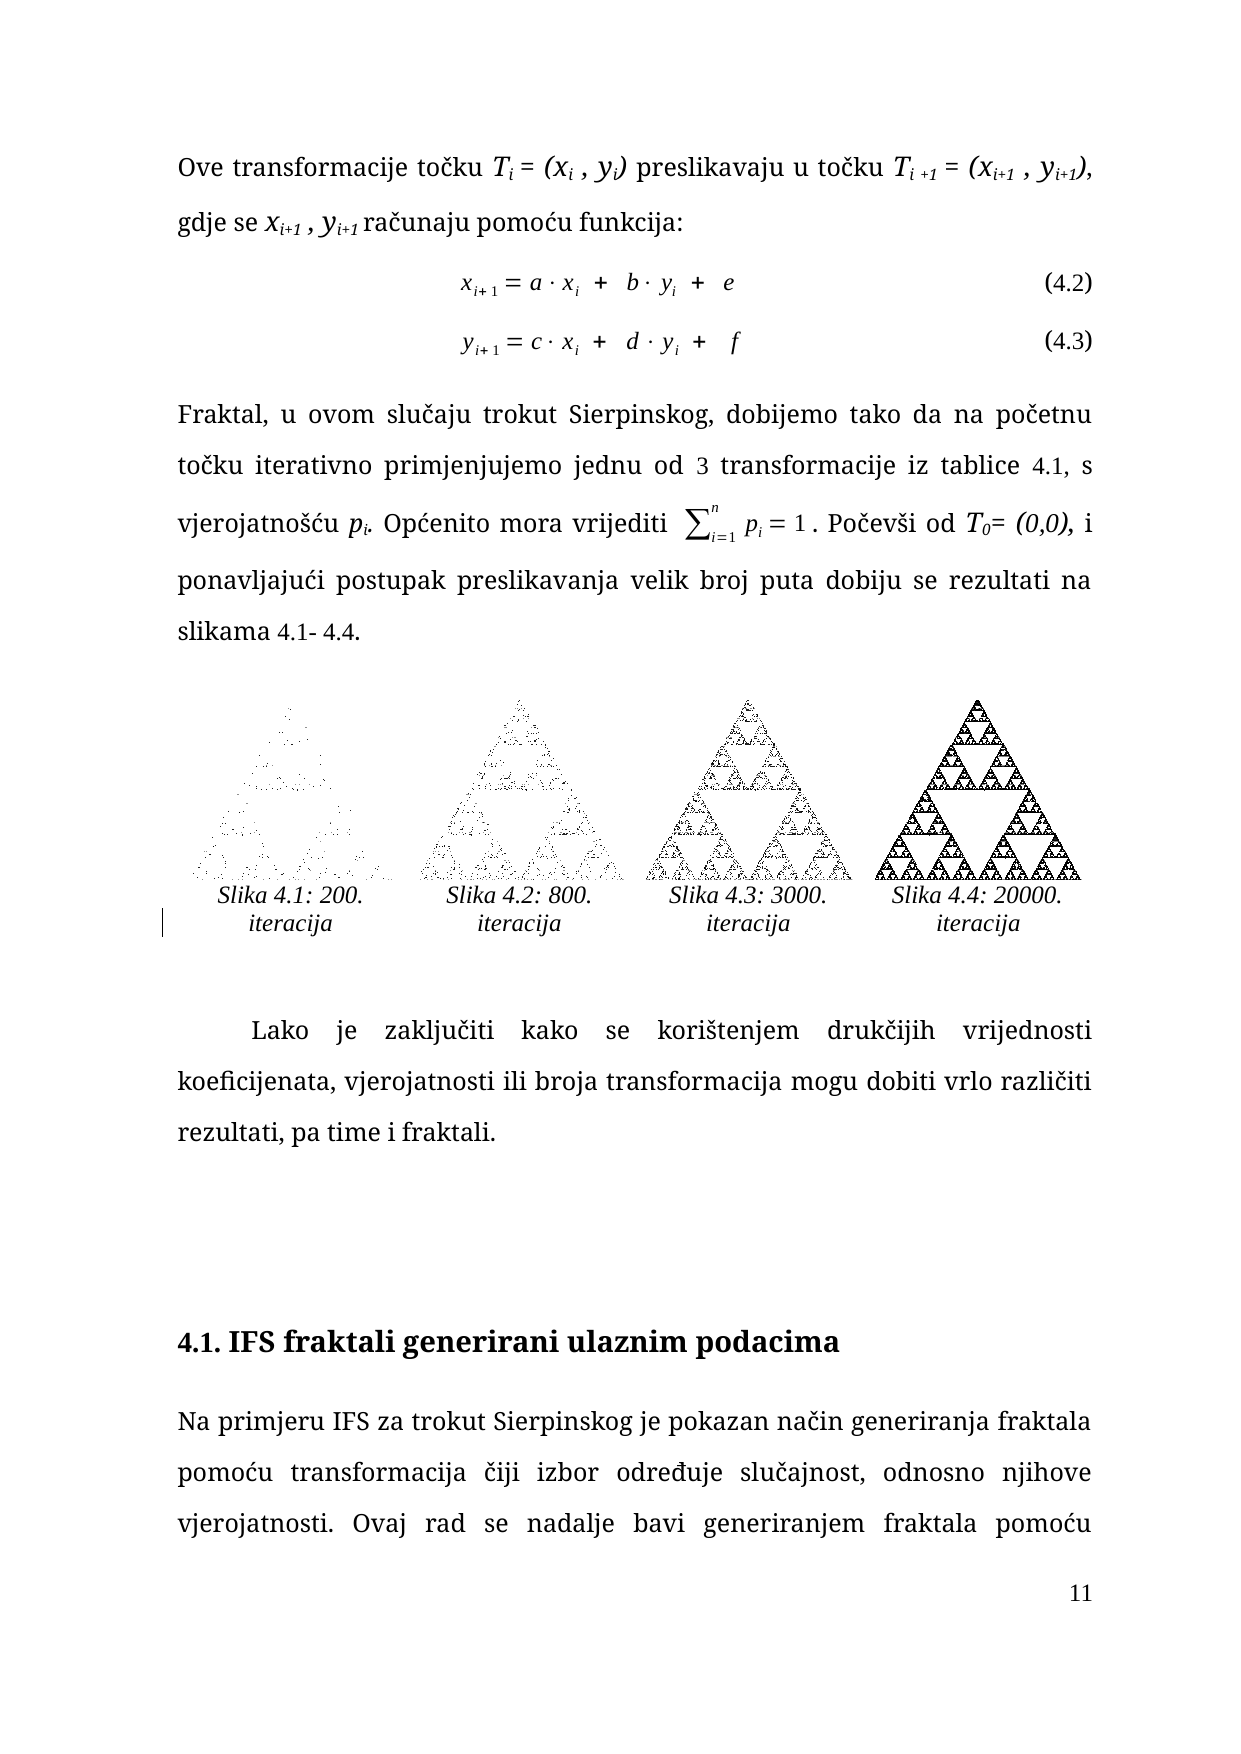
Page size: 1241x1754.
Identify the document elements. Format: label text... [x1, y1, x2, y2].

table_header Slika 4.3: 3000. iteracija [635, 694, 864, 955]
picture [646, 700, 853, 880]
picture [188, 700, 395, 880]
text (4.2) [177, 264, 1093, 300]
picture [417, 700, 624, 880]
text Fraktal, u ovom slučaju trokut Sierpinskog, dobijemo tako da na početnu točku iterativno primjenjujemo jednu od 3 transformacije iz tablice 4.1, s vjerojatnošću pi. Općenito mora vrijediti . Počevši od T0= (0,0), i ponavljajući postupak preslikavanja velik broj puta dobiju se rezultati na slikama 4.1- 4.4. [177, 396, 1093, 648]
subtitle 4.1. IFS fraktali generirani ulaznim podacima [177, 1319, 1093, 1361]
table_header Slika 4.2: 800. iteracija [406, 694, 635, 955]
table_header Slika 4.1: 200. iteracija [177, 694, 406, 955]
picture [875, 700, 1082, 880]
text Lako je zaključiti kako se korištenjem drukčijih vrijednosti koeficijenata, vjerojatnosti ili broja transformacija mogu dobiti vrlo različiti rezultati, pa time i fraktali. [177, 1012, 1093, 1148]
text (4.3) [177, 323, 1093, 359]
table_header Slika 4.4: 20000. iteracija [864, 694, 1093, 955]
text Na primjeru IFS za trokut Sierpinskog je pokazan način generiranja fraktala pomoću transformacija čiji izbor određuje slučajnost, odnosno njihove vjerojatnosti. Ovaj rad se nadalje bavi generiranjem fraktala pomoću [177, 1404, 1093, 1540]
text Ove transformacije točku Ti = (xi , yi) preslikavaju u točku Ti +1 = (xi+1 , yi+1), gdje se xi+1 , yi+1 računaju pomoću funkcija: [177, 148, 1093, 240]
